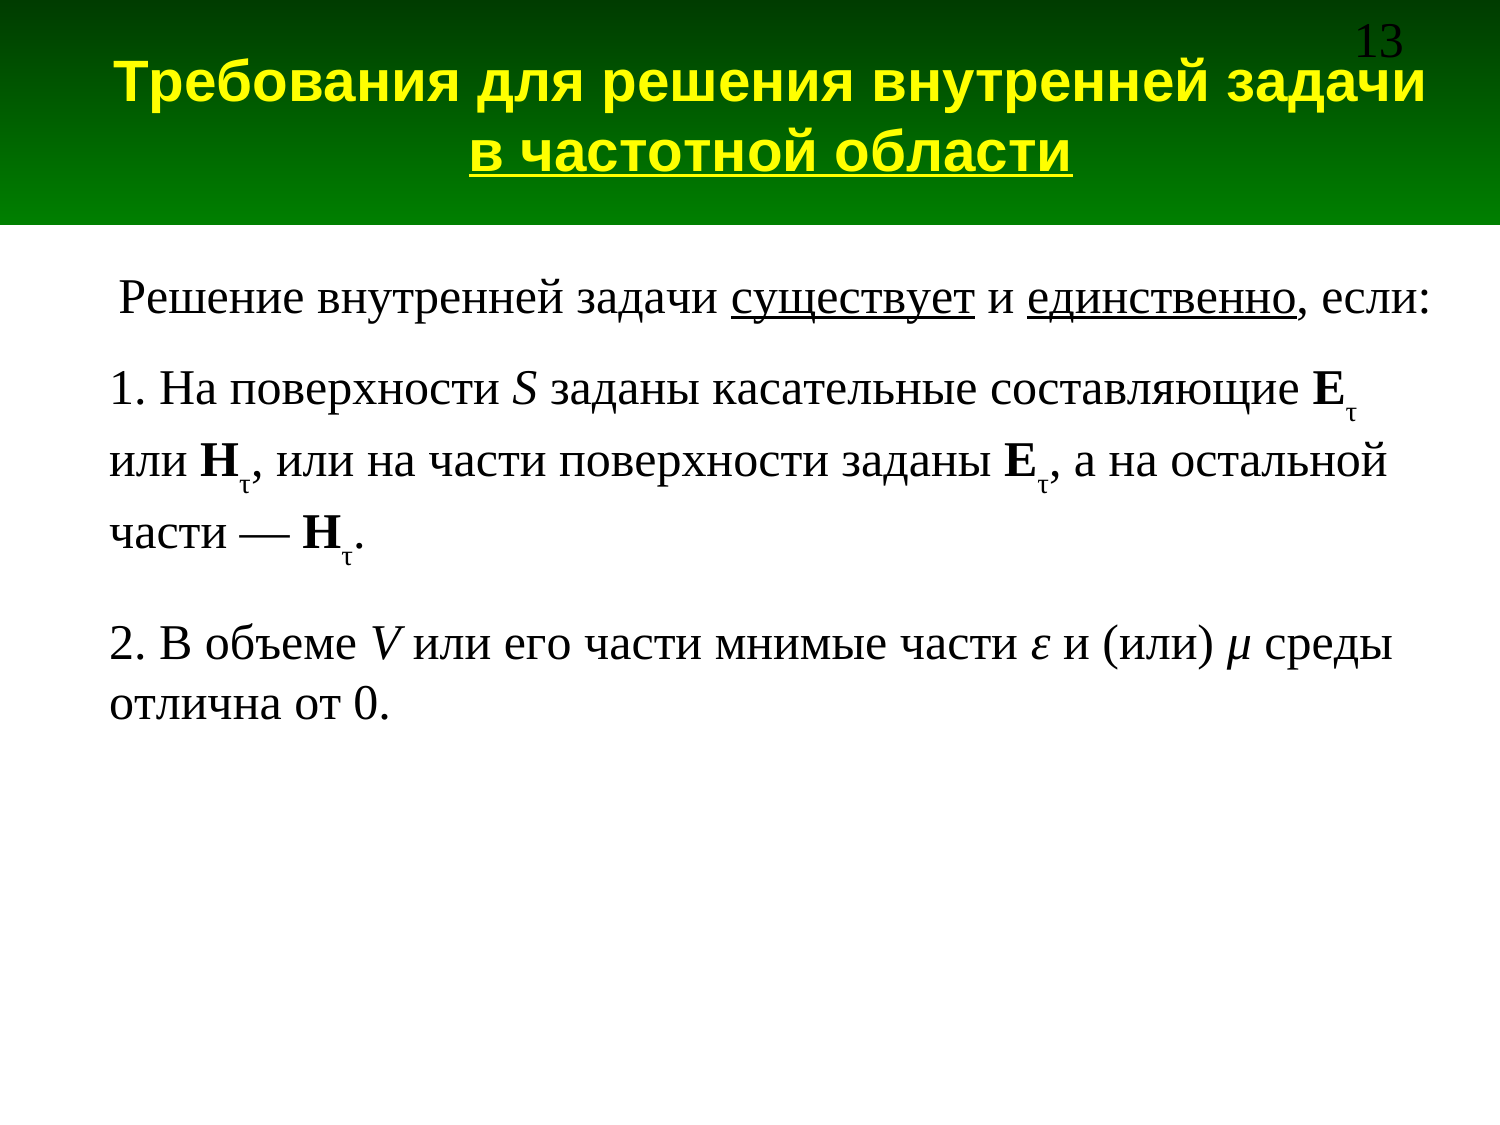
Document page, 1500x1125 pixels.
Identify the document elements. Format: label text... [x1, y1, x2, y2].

text_box 2. В объеме V или его части мнимые части ε и (или) μ среды отлична от 0. [94, 602, 1453, 738]
text_box Решение внутренней задачи существует и единственно, если: [103, 255, 1447, 331]
text_box 1. На поверхности S заданы касательные составляющие Eτ или Hτ, или на части поверхности заданы Eτ, а на остальной части — Hτ. [94, 347, 1453, 579]
title Требования для решения внутренней задачи в частотной области [88, 18, 1453, 207]
